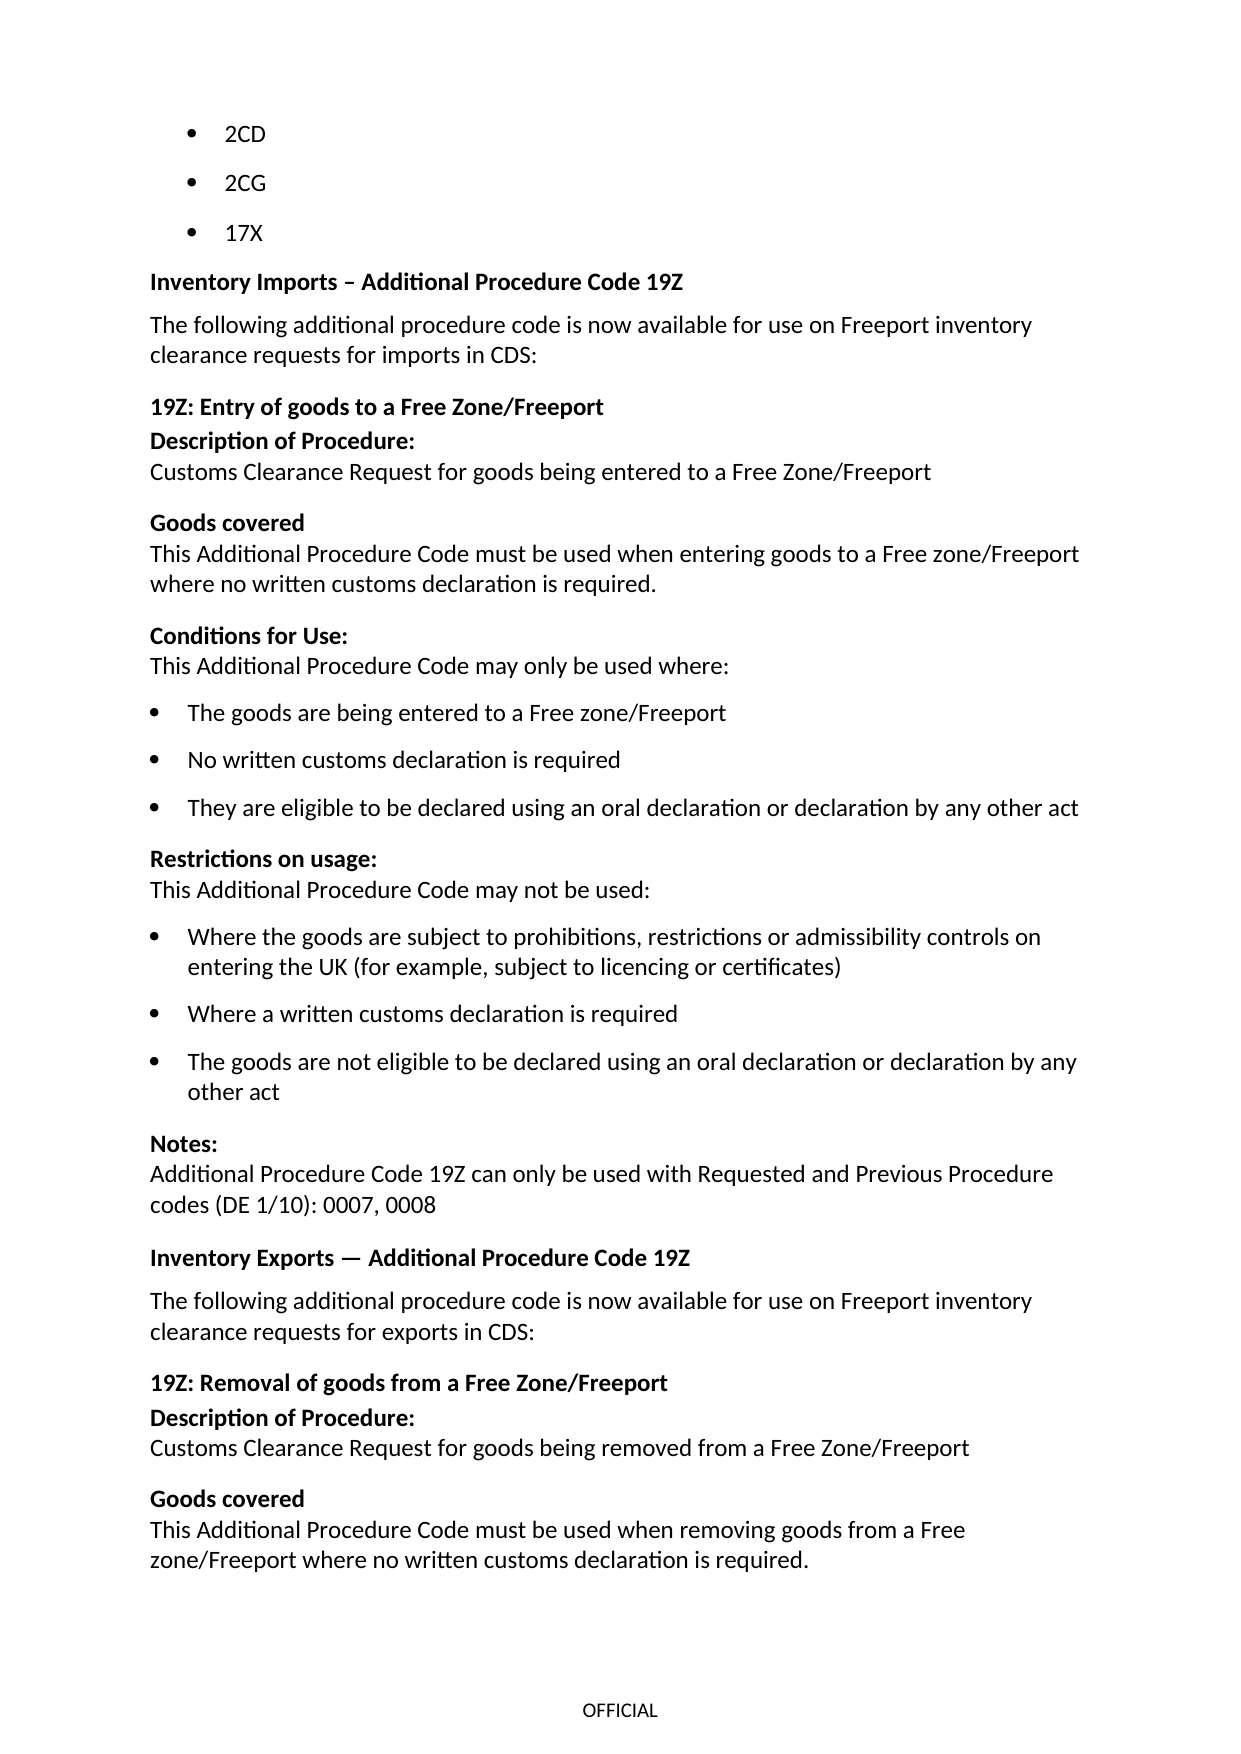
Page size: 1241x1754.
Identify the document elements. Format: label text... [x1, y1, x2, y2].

subtitle Description of Procedure: [150, 1402, 1090, 1432]
text Customs Clearance Request for goods being entered to a Free Zone/Freeport [150, 456, 1090, 487]
text Customs Clearance Request for goods being removed from a Free Zone/Freeport [150, 1432, 1090, 1463]
subtitle Goods covered [150, 1484, 1090, 1514]
subtitle 19Z: Removal of goods from a Free Zone/Freeport [150, 1367, 1090, 1398]
list Where the goods are subject to prohibitions, restrictions or admissibility controls on entering the UK (for example, subject to licencing or certificates) [150, 921, 1090, 982]
list Where a written customs declaration is required [150, 999, 1090, 1029]
text The following additional procedure code is now available for use on Freeport inventory clearance requests for exports in CDS: [150, 1285, 1090, 1346]
subtitle Conditions for Use: [150, 620, 1090, 650]
subtitle 19Z: Entry of goods to a Free Zone/Freeport [150, 391, 1090, 421]
subtitle Notes: [150, 1128, 1090, 1158]
list 2CG [187, 167, 1090, 198]
text This Additional Procedure Code may not be used: [150, 874, 1090, 904]
subtitle Inventory Exports — Additional Procedure Code 19Z [150, 1242, 1090, 1273]
subtitle Inventory Imports – Additional Procedure Code 19Z [150, 266, 1090, 296]
text Additional Procedure Code 19Z can only be used with Requested and Previous Procedure codes (DE 1/10): 0007, 0008 [150, 1158, 1090, 1219]
text This Additional Procedure Code may only be used where: [150, 650, 1090, 681]
text This Additional Procedure Code must be used when removing goods from a Free zone/Freeport where no written customs declaration is required. [150, 1514, 1090, 1575]
text This Additional Procedure Code must be used when entering goods to a Free zone/Freeport where no written customs declaration is required. [150, 538, 1090, 599]
subtitle Restrictions on usage: [150, 843, 1090, 874]
subtitle Goods covered [150, 507, 1090, 538]
list The goods are not eligible to be declared using an oral declaration or declaration by any other act [150, 1046, 1090, 1107]
list 2CD [187, 118, 1090, 149]
list 17X [187, 217, 1090, 247]
text The following additional procedure code is now available for use on Freeport inventory clearance requests for imports in CDS: [150, 309, 1090, 370]
subtitle Description of Procedure: [150, 426, 1090, 456]
list The goods are being entered to a Free zone/Freeport [150, 697, 1090, 728]
list They are eligible to be declared using an oral declaration or declaration by any other act [150, 792, 1090, 822]
list No written customs declaration is required [150, 745, 1090, 775]
